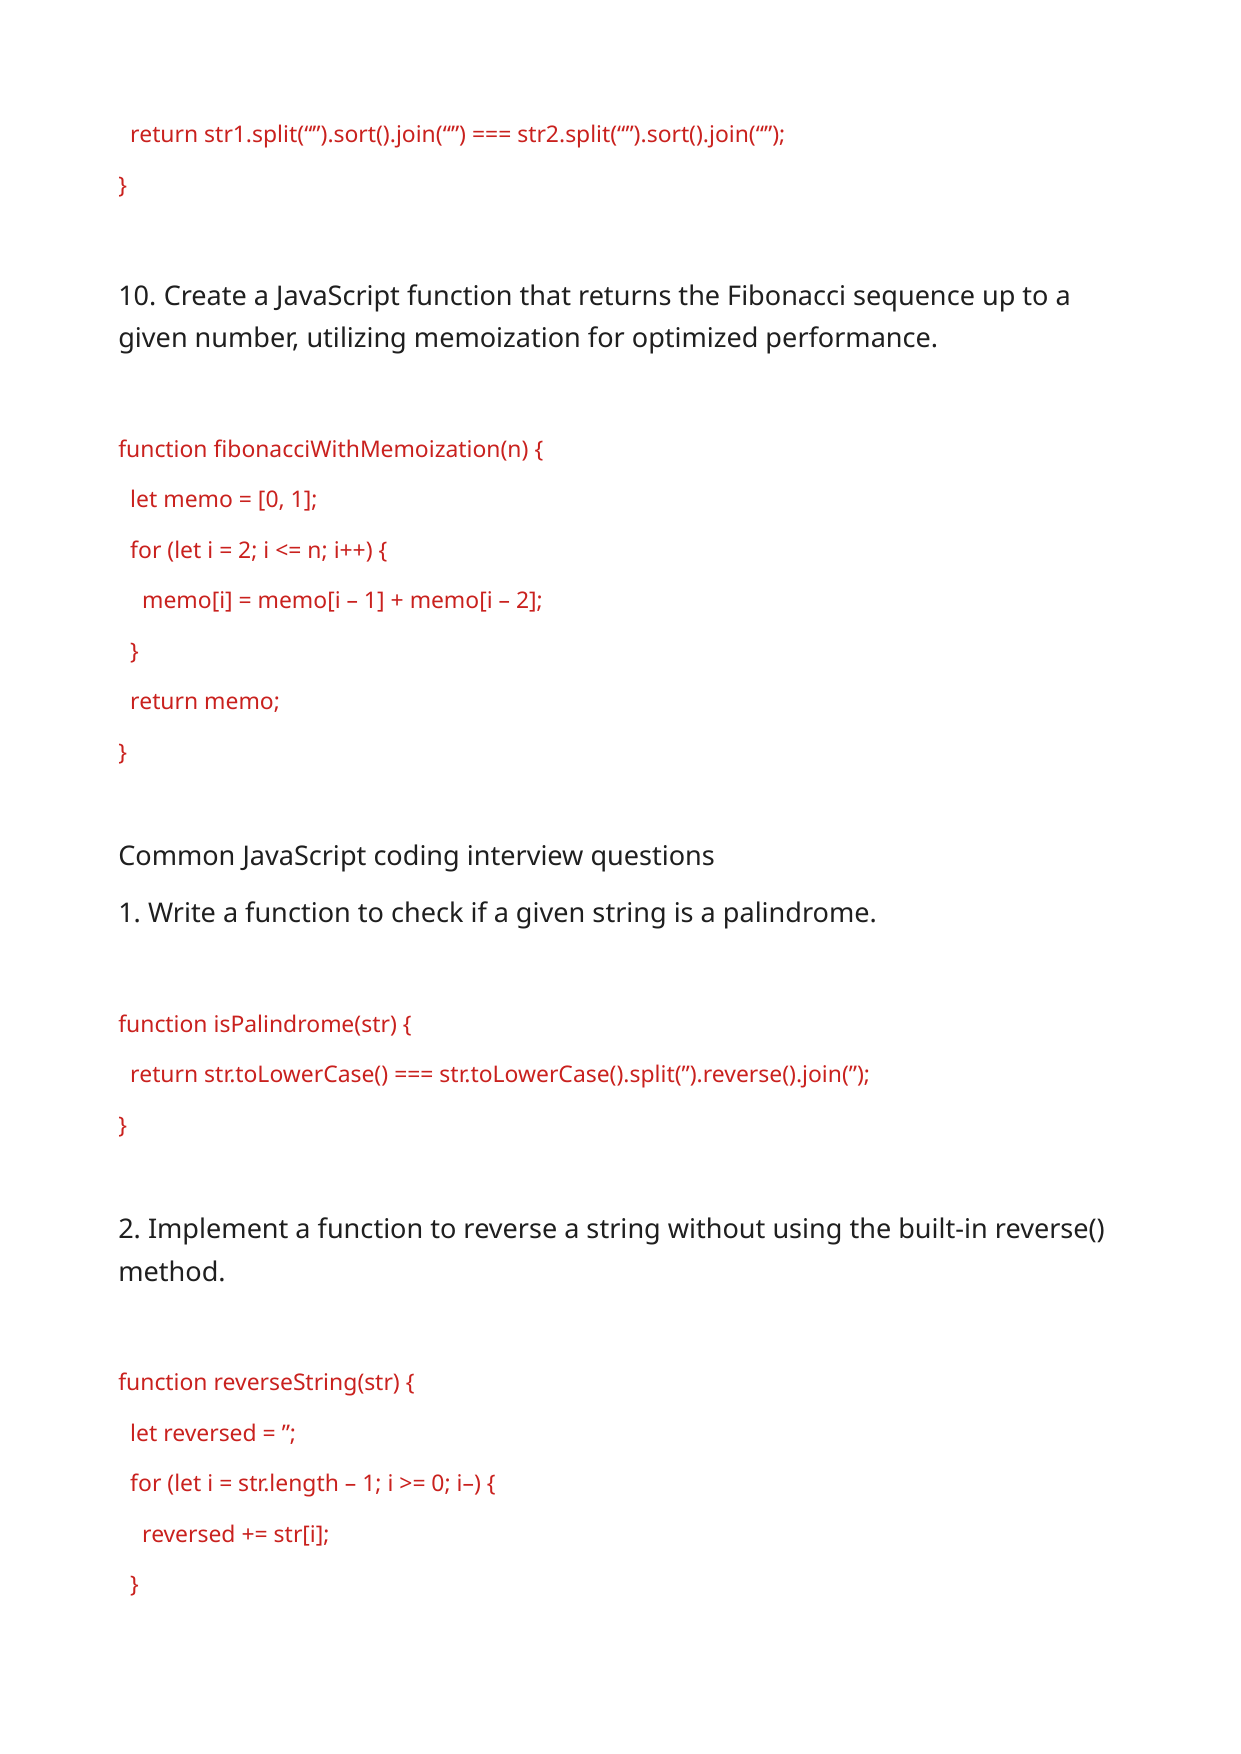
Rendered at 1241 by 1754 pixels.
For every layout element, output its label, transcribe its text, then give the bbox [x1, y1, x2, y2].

text return memo; [118, 685, 1122, 716]
text for (let i = str.length – 1; i >= 0; i–) { [118, 1467, 1122, 1498]
text function fibonacciWithMemoization(n) { [118, 432, 1122, 464]
text 1. Write a function to check if a given string is a palindrome. [118, 894, 1122, 931]
text function reverseString(str) { [118, 1366, 1122, 1397]
text reversed += str[i]; [118, 1518, 1122, 1549]
text } [118, 1568, 1122, 1599]
text } [118, 1109, 1122, 1140]
text return str1.split(“”).sort().join(“”) === str2.split(“”).sort().join(“”); [118, 118, 1122, 149]
text Common JavaScript coding interview questions [118, 837, 1122, 873]
text 2. Implement a function to reverse a string without using the built-in reverse() method. [118, 1210, 1122, 1289]
text for (let i = 2; i <= n; i++) { [118, 533, 1122, 565]
text } [118, 169, 1122, 200]
text let reversed = ”; [118, 1417, 1122, 1448]
text } [118, 736, 1122, 767]
text return str.toLowerCase() === str.toLowerCase().split(”).reverse().join(”); [118, 1058, 1122, 1089]
text memo[i] = memo[i – 1] + memo[i – 2]; [118, 584, 1122, 615]
text let memo = [0, 1]; [118, 483, 1122, 514]
text 10. Create a JavaScript function that returns the Fibonacci sequence up to a given number, utilizing memoization for optimized performance. [118, 276, 1122, 355]
text function isPalindrome(str) { [118, 1008, 1122, 1039]
text } [118, 634, 1122, 666]
